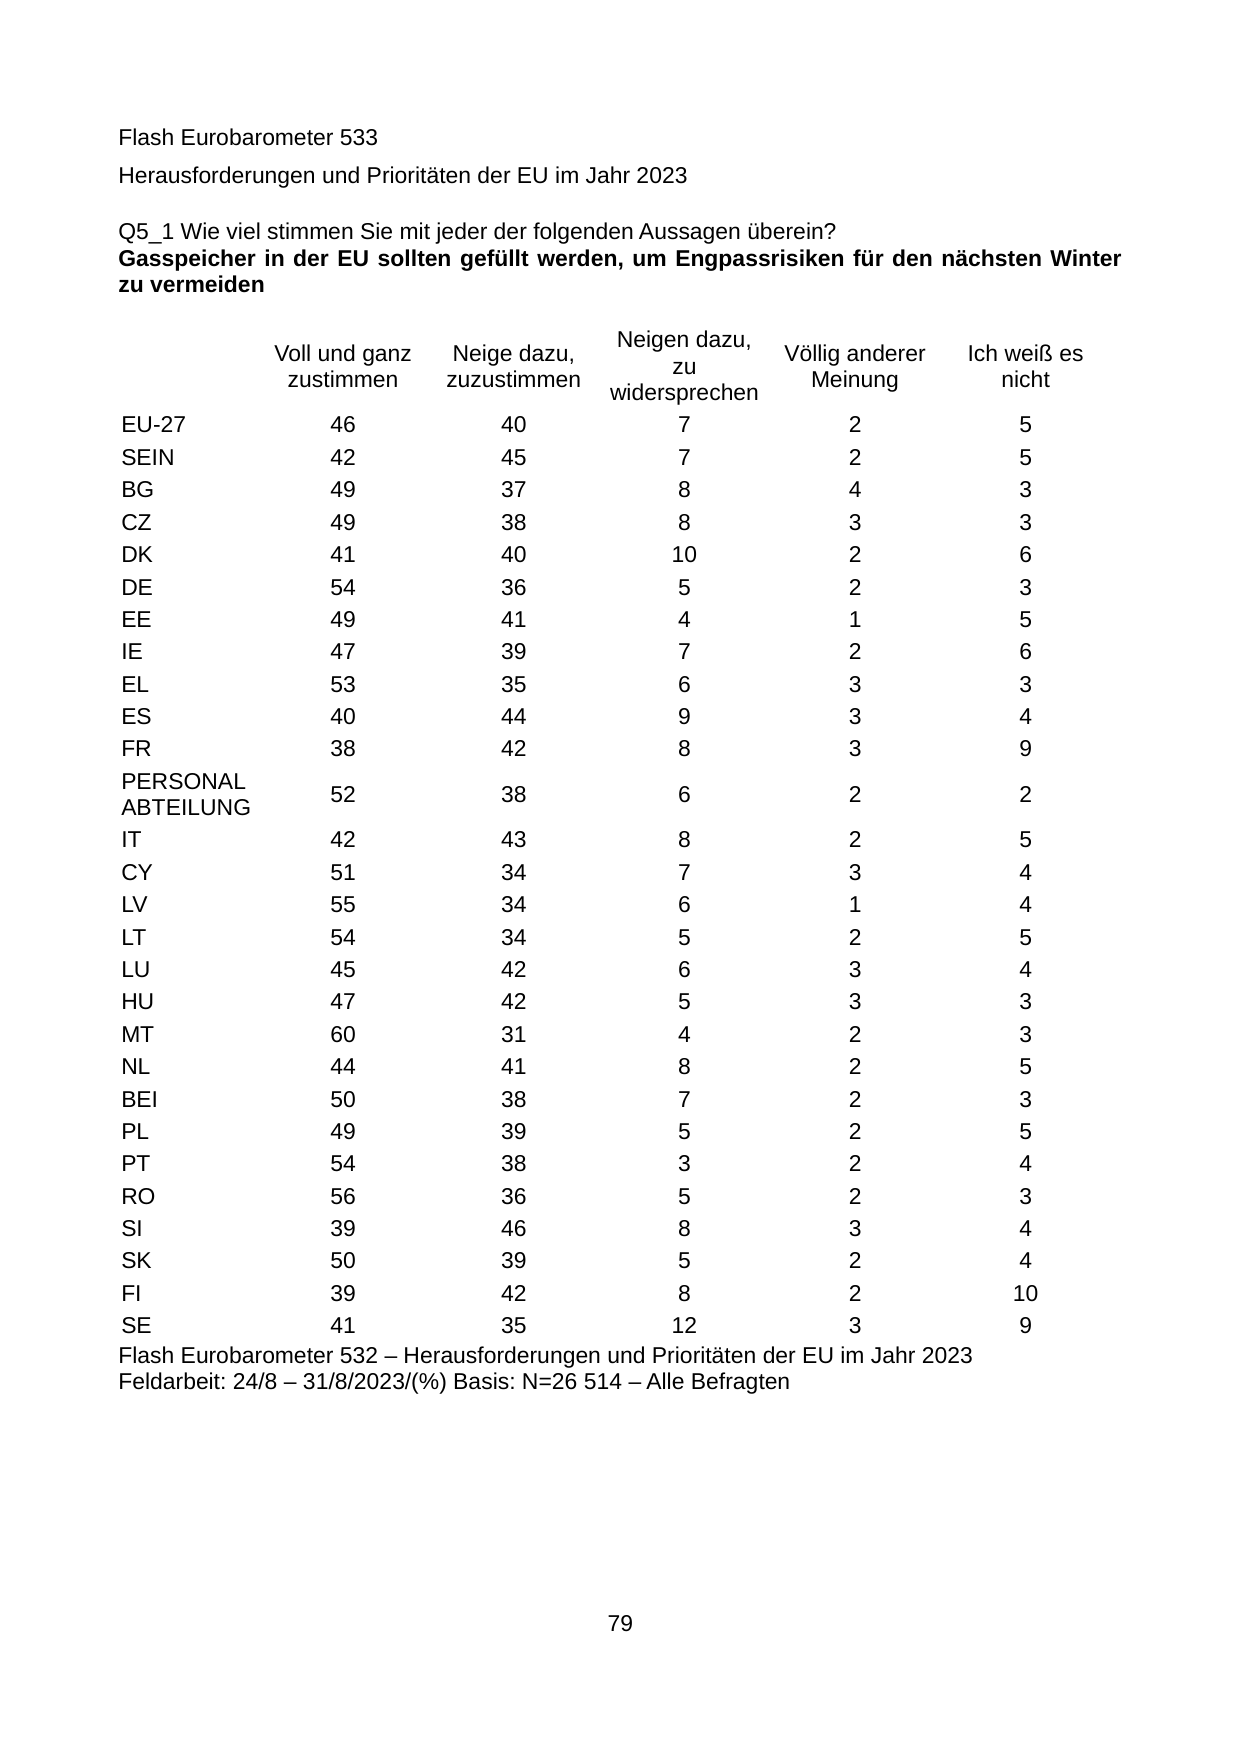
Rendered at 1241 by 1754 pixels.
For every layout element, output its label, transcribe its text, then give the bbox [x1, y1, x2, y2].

table_cell FI [118, 1277, 258, 1309]
table_cell 38 [428, 506, 599, 538]
table_cell 53 [258, 668, 428, 700]
table_cell 2 [940, 765, 1111, 823]
table_cell 54 [258, 570, 428, 603]
table_cell 5 [599, 570, 769, 603]
table_cell 49 [258, 473, 428, 506]
table_cell SEIN [118, 441, 258, 473]
table_cell EL [118, 668, 258, 700]
table_cell 55 [258, 888, 428, 921]
table_cell 3 [770, 700, 940, 732]
table_cell 39 [258, 1277, 428, 1309]
table_cell BEI [118, 1083, 258, 1115]
table_cell HU [118, 985, 258, 1018]
table_header Voll und ganz zustimmen [258, 324, 428, 408]
table_cell LU [118, 953, 258, 985]
table_cell 36 [428, 1180, 599, 1212]
table_cell 3 [940, 668, 1111, 700]
table_cell 9 [940, 733, 1111, 765]
table_cell 38 [428, 765, 599, 823]
table_cell 3 [770, 856, 940, 888]
table_cell 7 [599, 441, 769, 473]
table_cell 42 [428, 1277, 599, 1309]
table_cell 4 [599, 603, 769, 635]
table_header [118, 324, 258, 408]
table_cell 3 [940, 570, 1111, 603]
table_cell 6 [599, 953, 769, 985]
table_cell 4 [770, 473, 940, 506]
table_cell 40 [428, 538, 599, 570]
text Feldarbeit: 24/8 – 31/8/2023/(%) Basis: N=26 514 – Alle Befragten [118, 1368, 1122, 1394]
table_cell 44 [428, 700, 599, 732]
table_cell 42 [258, 441, 428, 473]
table_cell EE [118, 603, 258, 635]
table_cell 34 [428, 921, 599, 953]
table_cell SE [118, 1309, 258, 1342]
table_cell 6 [599, 668, 769, 700]
table_cell 5 [940, 823, 1111, 856]
table_cell 8 [599, 473, 769, 506]
table_cell 31 [428, 1018, 599, 1050]
table_cell 1 [770, 888, 940, 921]
table_cell 50 [258, 1245, 428, 1277]
table_cell 2 [770, 921, 940, 953]
table_cell 2 [770, 635, 940, 668]
table_cell 39 [428, 1245, 599, 1277]
table_cell 1 [770, 603, 940, 635]
table_cell 5 [940, 921, 1111, 953]
table_cell 46 [428, 1212, 599, 1244]
table_cell 54 [258, 921, 428, 953]
table_cell 6 [940, 538, 1111, 570]
table_cell 10 [940, 1277, 1111, 1309]
table_cell 38 [428, 1083, 599, 1115]
table_cell 7 [599, 856, 769, 888]
table_cell 3 [940, 506, 1111, 538]
table_header Völlig anderer Meinung [770, 324, 940, 408]
table_cell 7 [599, 635, 769, 668]
table_cell 2 [770, 1083, 940, 1115]
table_cell 2 [770, 1277, 940, 1309]
table_cell 3 [770, 1309, 940, 1342]
table_cell 42 [428, 733, 599, 765]
table_cell 40 [258, 700, 428, 732]
table_cell 49 [258, 603, 428, 635]
table_cell 39 [428, 635, 599, 668]
table_cell LT [118, 921, 258, 953]
table_cell DK [118, 538, 258, 570]
table_cell 2 [770, 1115, 940, 1147]
table_cell PL [118, 1115, 258, 1147]
table_cell NL [118, 1050, 258, 1082]
table_cell 35 [428, 1309, 599, 1342]
table_cell BG [118, 473, 258, 506]
table_cell CY [118, 856, 258, 888]
table_cell 5 [940, 603, 1111, 635]
table_cell 5 [599, 985, 769, 1018]
table_cell 7 [599, 409, 769, 441]
text Flash Eurobarometer 532 – Herausforderungen und Prioritäten der EU im Jahr 2023 [118, 1342, 1122, 1368]
table_cell IT [118, 823, 258, 856]
table_cell 45 [258, 953, 428, 985]
table_cell 41 [428, 603, 599, 635]
table_cell 9 [940, 1309, 1111, 1342]
table_cell 4 [940, 888, 1111, 921]
table_cell EU-27 [118, 409, 258, 441]
table_cell 3 [770, 985, 940, 1018]
table_cell 42 [428, 953, 599, 985]
table_cell 39 [428, 1115, 599, 1147]
table_cell 60 [258, 1018, 428, 1050]
table_header Neige dazu, zuzustimmen [428, 324, 599, 408]
table_cell SI [118, 1212, 258, 1244]
table_cell 3 [770, 1212, 940, 1244]
table_cell 3 [770, 668, 940, 700]
table_cell 47 [258, 985, 428, 1018]
text Gasspeicher in der EU sollten gefüllt werden, um Engpassrisiken für den nächsten Winter zu vermeiden [118, 244, 1122, 297]
table_cell PERSONALABTEILUNG [118, 765, 258, 823]
table_cell 43 [428, 823, 599, 856]
table_cell 5 [599, 1245, 769, 1277]
table_cell 6 [599, 888, 769, 921]
table_cell 8 [599, 1212, 769, 1244]
table_cell 5 [940, 1115, 1111, 1147]
table_cell 49 [258, 1115, 428, 1147]
table_cell 5 [599, 1180, 769, 1212]
table_cell 6 [599, 765, 769, 823]
table_cell 51 [258, 856, 428, 888]
table_cell 5 [940, 409, 1111, 441]
table_cell 2 [770, 441, 940, 473]
table_cell RO [118, 1180, 258, 1212]
table_cell 5 [940, 441, 1111, 473]
table_cell 36 [428, 570, 599, 603]
table_cell 40 [428, 409, 599, 441]
table_cell 45 [428, 441, 599, 473]
text Q5_1 Wie viel stimmen Sie mit jeder der folgenden Aussagen überein? [118, 218, 1122, 244]
table_cell 35 [428, 668, 599, 700]
table_cell 4 [940, 700, 1111, 732]
table_header Ich weiß es nicht [940, 324, 1111, 408]
table_cell ES [118, 700, 258, 732]
table_cell 4 [940, 1212, 1111, 1244]
table_cell 49 [258, 506, 428, 538]
table_cell 34 [428, 856, 599, 888]
table_cell 4 [599, 1018, 769, 1050]
table_cell 3 [940, 1018, 1111, 1050]
table_cell 50 [258, 1083, 428, 1115]
table_cell 56 [258, 1180, 428, 1212]
table_cell 2 [770, 765, 940, 823]
table_cell 3 [770, 733, 940, 765]
table_cell 52 [258, 765, 428, 823]
table_cell 2 [770, 1245, 940, 1277]
table_cell 38 [258, 733, 428, 765]
table_cell 41 [258, 538, 428, 570]
table_cell 2 [770, 538, 940, 570]
table_cell 39 [258, 1212, 428, 1244]
table_cell 5 [599, 921, 769, 953]
table_cell 41 [428, 1050, 599, 1082]
table_cell 2 [770, 570, 940, 603]
table_cell 47 [258, 635, 428, 668]
table_cell FR [118, 733, 258, 765]
table_cell 8 [599, 733, 769, 765]
table_cell 8 [599, 823, 769, 856]
table_cell 42 [428, 985, 599, 1018]
table_cell 42 [258, 823, 428, 856]
table_cell DE [118, 570, 258, 603]
table_cell 2 [770, 1147, 940, 1180]
table_cell 2 [770, 1018, 940, 1050]
table_cell 10 [599, 538, 769, 570]
table_cell 3 [770, 953, 940, 985]
table_cell CZ [118, 506, 258, 538]
table_cell 2 [770, 409, 940, 441]
table_cell 3 [599, 1147, 769, 1180]
table_cell 34 [428, 888, 599, 921]
table_cell 4 [940, 953, 1111, 985]
table_cell 41 [258, 1309, 428, 1342]
table_cell 7 [599, 1083, 769, 1115]
table_cell 3 [940, 1083, 1111, 1115]
table_cell MT [118, 1018, 258, 1050]
table_cell 9 [599, 700, 769, 732]
table_cell 4 [940, 856, 1111, 888]
table_cell PT [118, 1147, 258, 1180]
table_cell 3 [940, 1180, 1111, 1212]
table_cell 5 [940, 1050, 1111, 1082]
table_cell SK [118, 1245, 258, 1277]
table_cell 3 [940, 473, 1111, 506]
table_cell 44 [258, 1050, 428, 1082]
table_cell 3 [940, 985, 1111, 1018]
table_cell 8 [599, 506, 769, 538]
table_cell 6 [940, 635, 1111, 668]
table_cell 8 [599, 1277, 769, 1309]
table_cell IE [118, 635, 258, 668]
table_cell 46 [258, 409, 428, 441]
table_header Neigen dazu, zu widersprechen [599, 324, 769, 408]
table_cell 54 [258, 1147, 428, 1180]
table_cell 2 [770, 823, 940, 856]
table_cell 4 [940, 1147, 1111, 1180]
table_cell 37 [428, 473, 599, 506]
table_cell 4 [940, 1245, 1111, 1277]
table_cell 38 [428, 1147, 599, 1180]
table_cell 8 [599, 1050, 769, 1082]
table_cell 3 [770, 506, 940, 538]
table_cell 2 [770, 1180, 940, 1212]
table_cell 5 [599, 1115, 769, 1147]
table_cell LV [118, 888, 258, 921]
table_cell 2 [770, 1050, 940, 1082]
table_cell 12 [599, 1309, 769, 1342]
